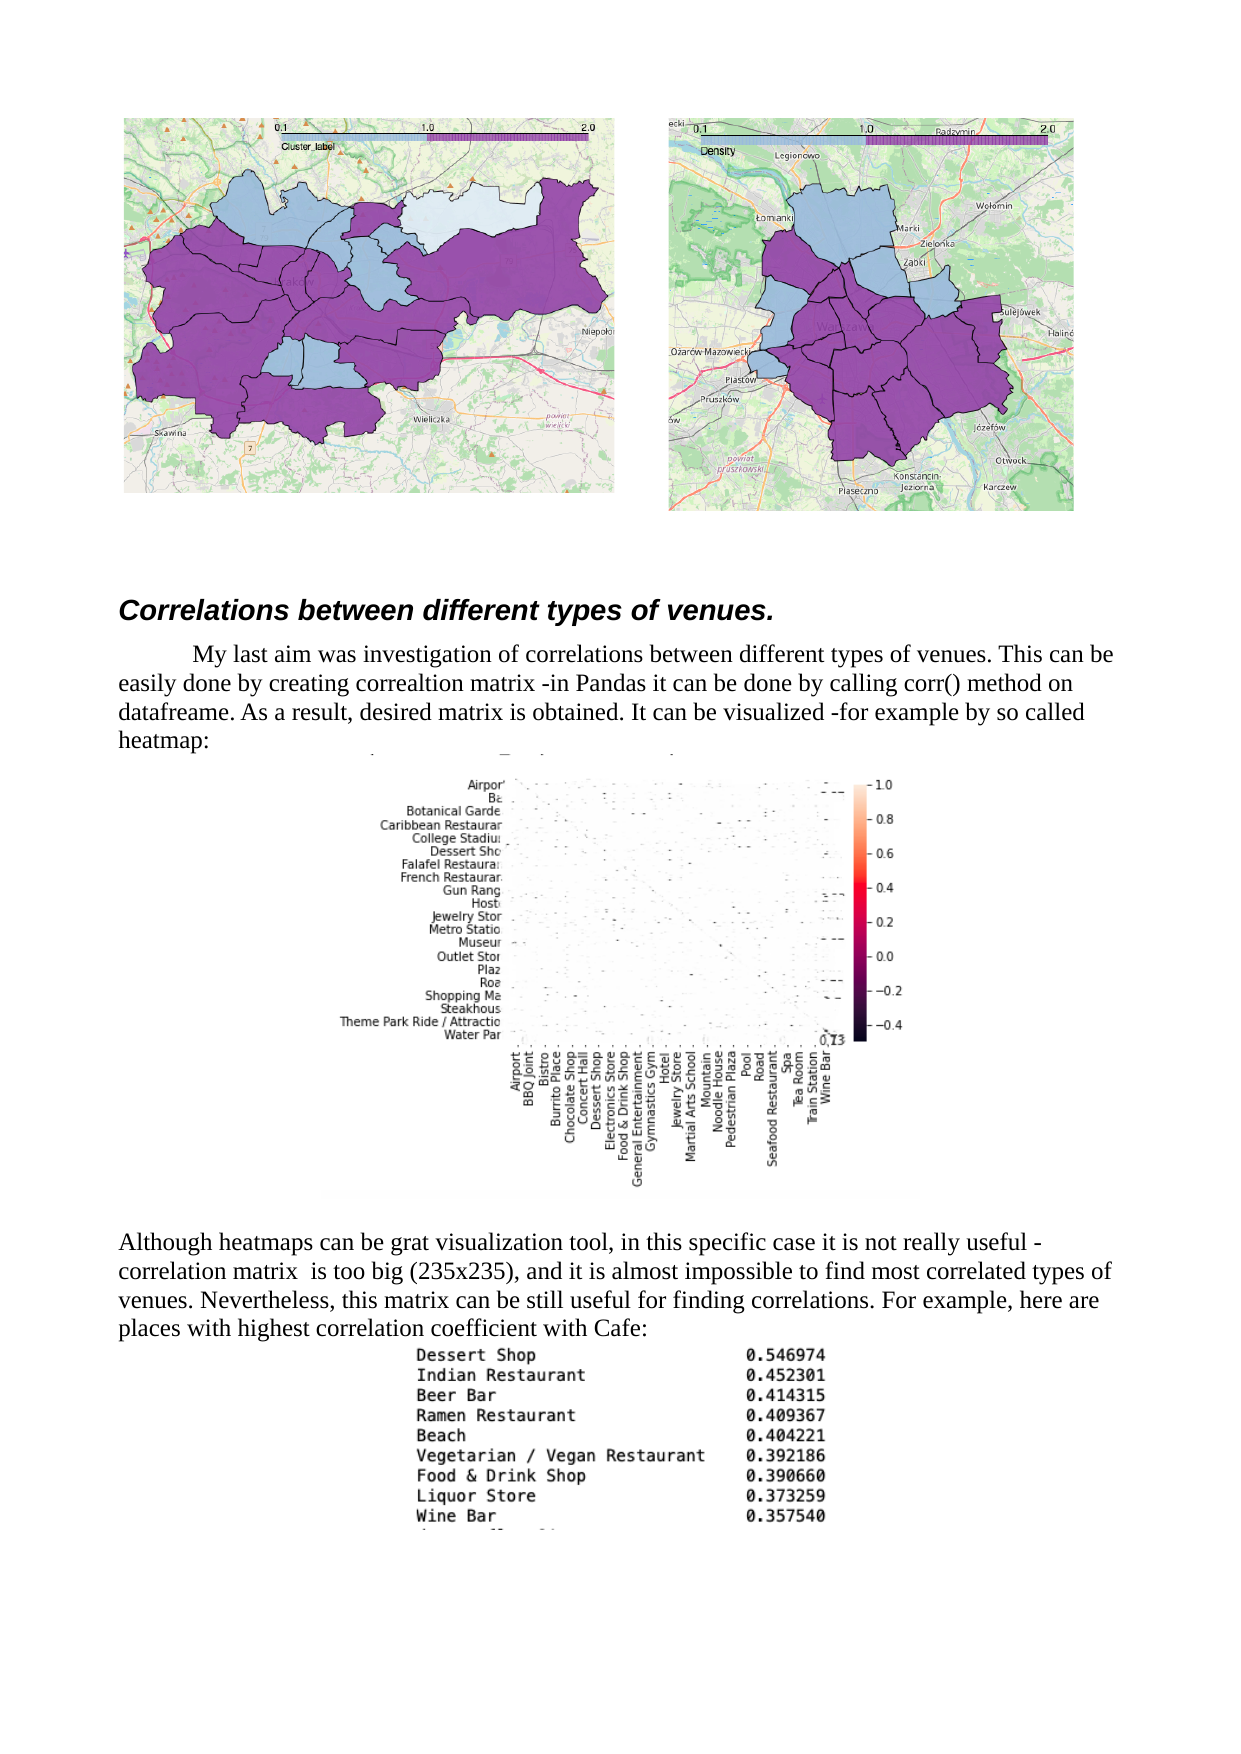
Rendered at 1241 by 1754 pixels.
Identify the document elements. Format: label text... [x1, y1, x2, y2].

table_header [920, 754, 1122, 1198]
picture [320, 754, 920, 1199]
table_header [118, 754, 320, 1198]
table_cell [620, 118, 1122, 539]
picture [123, 118, 615, 493]
subtitle Correlations between different types of venues. [118, 593, 1122, 627]
picture [668, 118, 1074, 511]
table_header [118, 1199, 1122, 1227]
table_cell [118, 118, 620, 539]
picture [411, 1342, 830, 1530]
table_header [118, 1342, 1122, 1559]
subtitle My last aim was investigation of correlations between different types of venues. This can be easily done by creating correaltion matrix -in Pandas it can be done by calling corr() method on datafreame. As a result, desired matrix is obtained. It can be visualized -for example by so called heatmap: [118, 639, 1122, 754]
subtitle Although heatmaps can be grat visualization tool, in this specific case it is not really useful -correlation matrix is too big (235x235), and it is almost impossible to find most correlated types of venues. Nevertheless, this matrix can be still useful for finding correlations. For example, here are places with highest correlation coefficient with Cafe: [118, 1227, 1122, 1342]
